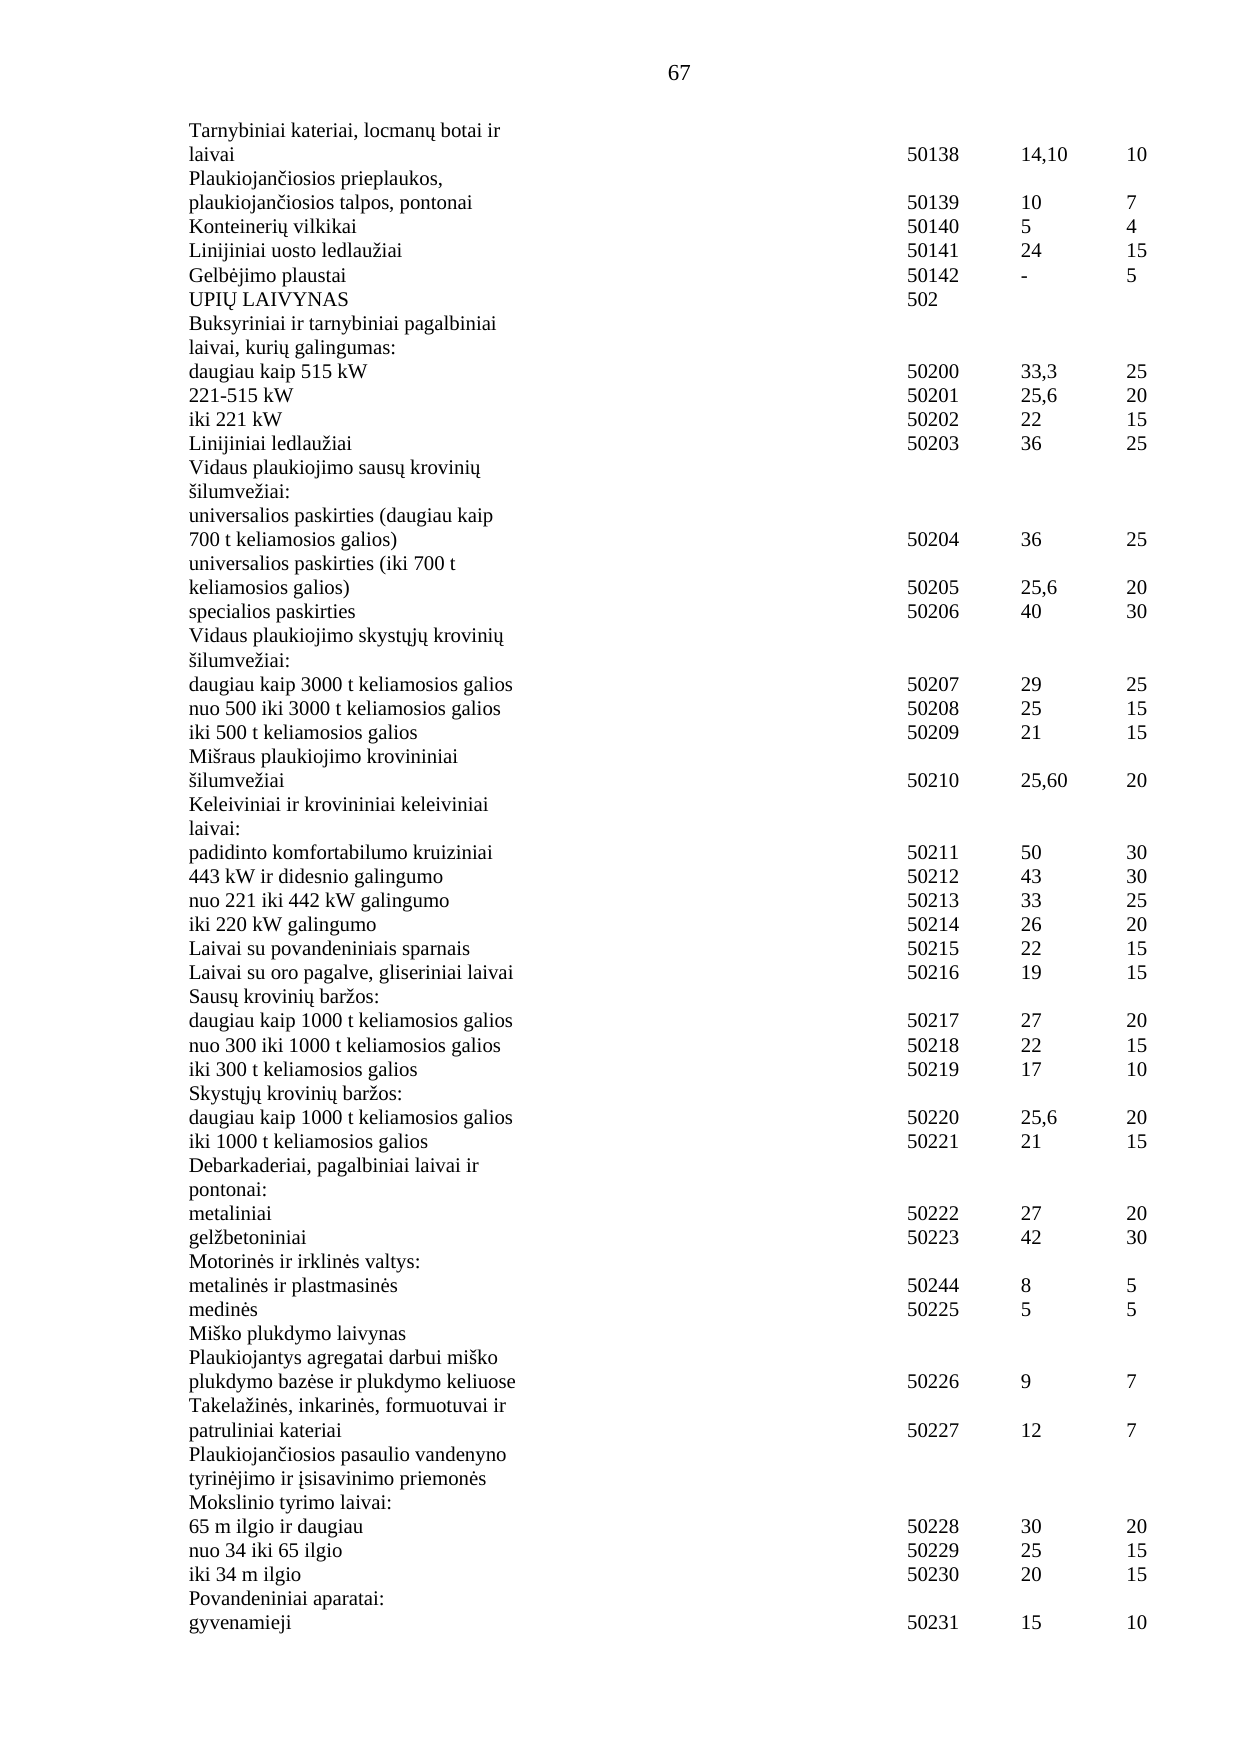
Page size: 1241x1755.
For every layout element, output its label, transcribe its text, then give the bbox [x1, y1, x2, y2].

table_cell [896, 551, 1009, 575]
table_cell [1115, 1345, 1181, 1369]
table_cell 10 [1115, 1610, 1181, 1634]
table_cell 25 [1009, 696, 1115, 720]
table_cell gelžbetoniniai [177, 1225, 896, 1249]
table_cell [896, 118, 1009, 142]
table_cell patruliniai kateriai [177, 1418, 896, 1442]
table_cell [896, 1321, 1009, 1345]
table_cell plaukiojančiosios talpos, pontonai [177, 190, 896, 214]
table_cell [1009, 1321, 1115, 1345]
table_cell 30 [1115, 1225, 1181, 1249]
table_cell 25,6 [1009, 1105, 1115, 1129]
table_cell [896, 455, 1009, 479]
table_cell 12 [1009, 1418, 1115, 1442]
table_cell Plaukiojantys agregatai darbui miško [177, 1345, 896, 1369]
table_cell 20 [1115, 575, 1181, 599]
table_cell [1009, 551, 1115, 575]
table_cell 15 [1115, 960, 1181, 984]
table_cell 50218 [896, 1033, 1009, 1057]
table_cell 9 [1009, 1369, 1115, 1393]
table_cell [1115, 1394, 1181, 1417]
table_cell 50203 [896, 431, 1009, 455]
table_cell [896, 984, 1009, 1008]
table_cell Mišraus plaukiojimo krovininiai [177, 744, 896, 768]
table_cell plukdymo bazėse ir plukdymo keliuose [177, 1369, 896, 1393]
table_cell 29 [1009, 672, 1115, 696]
table_cell 50139 [896, 190, 1009, 214]
table_cell 20 [1009, 1562, 1115, 1586]
table_cell Povandeniniai aparatai: [177, 1586, 896, 1610]
table_cell UPIŲ LAIVYNAS [177, 287, 896, 311]
table_cell 15 [1115, 696, 1181, 720]
table_cell 33 [1009, 888, 1115, 912]
table_cell Mokslinio tyrimo laivai: [177, 1490, 896, 1514]
table_cell [1009, 287, 1115, 311]
table_cell 15 [1115, 1538, 1181, 1562]
table_cell laivai [177, 142, 896, 166]
table_cell Miško plukdymo laivynas [177, 1321, 896, 1345]
table_cell 43 [1009, 864, 1115, 888]
table_cell 15 [1115, 407, 1181, 431]
table_cell 22 [1009, 407, 1115, 431]
table_cell 15 [1009, 1610, 1115, 1634]
table_cell [1009, 648, 1115, 672]
table_cell padidinto komfortabilumo kruiziniai [177, 840, 896, 864]
table_cell [1009, 984, 1115, 1008]
table_cell 25 [1115, 672, 1181, 696]
table_cell 50205 [896, 575, 1009, 599]
table_cell [1115, 1177, 1181, 1201]
table_cell 42 [1009, 1225, 1115, 1249]
table_cell 30 [1115, 840, 1181, 864]
table_cell 5 [1115, 263, 1181, 287]
table_cell 20 [1115, 1201, 1181, 1225]
table_cell 10 [1115, 1057, 1181, 1081]
table_cell metalinės ir plastmasinės [177, 1273, 896, 1297]
table_cell 25 [1115, 359, 1181, 383]
table_cell [896, 1586, 1009, 1610]
table_cell 20 [1115, 1009, 1181, 1032]
table_cell pontonai: [177, 1177, 896, 1201]
table_cell 50214 [896, 912, 1009, 936]
table_cell 25 [1115, 431, 1181, 455]
table_cell [1115, 455, 1181, 479]
table_cell [1009, 1490, 1115, 1514]
table_cell 20 [1115, 1105, 1181, 1129]
table_cell [1115, 118, 1181, 142]
table_cell [896, 1490, 1009, 1514]
table_cell 27 [1009, 1201, 1115, 1225]
table_cell 50231 [896, 1610, 1009, 1634]
table_cell [1009, 311, 1115, 335]
table_cell 5 [1115, 1273, 1181, 1297]
table_cell daugiau kaip 1000 t keliamosios galios [177, 1105, 896, 1129]
table_cell 15 [1115, 1562, 1181, 1586]
table_cell [1115, 1586, 1181, 1610]
table_cell 50227 [896, 1418, 1009, 1442]
table_cell [896, 648, 1009, 672]
table_cell daugiau kaip 3000 t keliamosios galios [177, 672, 896, 696]
table_cell [1009, 1081, 1115, 1105]
table_cell 25,6 [1009, 575, 1115, 599]
table_cell iki 500 t keliamosios galios [177, 720, 896, 744]
table_cell [896, 744, 1009, 768]
table_cell [896, 792, 1009, 816]
table_cell [896, 1345, 1009, 1369]
table_cell 14,10 [1009, 142, 1115, 166]
table_cell 27 [1009, 1009, 1115, 1032]
table_cell Takelažinės, inkarinės, formuotuvai ir [177, 1394, 896, 1417]
table_cell 5 [1115, 1297, 1181, 1321]
table_cell 15 [1115, 720, 1181, 744]
table_cell 50216 [896, 960, 1009, 984]
table_cell 65 m ilgio ir daugiau [177, 1514, 896, 1538]
table_cell Plaukiojančiosios prieplaukos, [177, 166, 896, 190]
table_cell 30 [1115, 864, 1181, 888]
table_cell 26 [1009, 912, 1115, 936]
table_cell 25 [1115, 527, 1181, 551]
table_cell 36 [1009, 431, 1115, 455]
table_cell 25,6 [1009, 383, 1115, 407]
table_cell [1115, 311, 1181, 335]
table_cell universalios paskirties (iki 700 t [177, 551, 896, 575]
table_cell 50215 [896, 936, 1009, 960]
table_cell [1009, 118, 1115, 142]
table_cell 50204 [896, 527, 1009, 551]
table_cell 50220 [896, 1105, 1009, 1129]
table_cell 50210 [896, 768, 1009, 792]
table_cell 50207 [896, 672, 1009, 696]
table_cell 4 [1115, 214, 1181, 238]
table_cell [1115, 1442, 1181, 1466]
table_cell iki 220 kW galingumo [177, 912, 896, 936]
table_cell [1009, 503, 1115, 527]
table_cell 22 [1009, 1033, 1115, 1057]
table_cell 7 [1115, 190, 1181, 214]
table_cell 20 [1115, 768, 1181, 792]
table_cell [1115, 1249, 1181, 1273]
table_cell 25 [1115, 888, 1181, 912]
table_cell [1009, 1177, 1115, 1201]
table_cell Laivai su povandeniniais sparnais [177, 936, 896, 960]
table_cell [896, 503, 1009, 527]
table_cell 221-515 kW [177, 383, 896, 407]
table_cell 50140 [896, 214, 1009, 238]
table_cell laivai: [177, 816, 896, 840]
table_cell laivai, kurių galingumas: [177, 335, 896, 359]
table_cell 5 [1009, 1297, 1115, 1321]
table_cell [1009, 1249, 1115, 1273]
table_cell [1009, 1394, 1115, 1417]
table_cell 15 [1115, 1129, 1181, 1153]
table_cell 21 [1009, 1129, 1115, 1153]
table_cell [896, 624, 1009, 647]
table_cell 10 [1115, 142, 1181, 166]
table_cell nuo 34 iki 65 ilgio [177, 1538, 896, 1562]
table_cell Konteinerių vilkikai [177, 214, 896, 238]
table_cell Debarkaderiai, pagalbiniai laivai ir [177, 1153, 896, 1177]
table_cell 50226 [896, 1369, 1009, 1393]
table_cell 50213 [896, 888, 1009, 912]
table_cell 50138 [896, 142, 1009, 166]
table_cell 22 [1009, 936, 1115, 960]
table_cell [1009, 1586, 1115, 1610]
table_cell 15 [1115, 1033, 1181, 1057]
table_cell gyvenamieji [177, 1610, 896, 1634]
table_cell [1009, 479, 1115, 503]
table_cell 50206 [896, 599, 1009, 623]
table_cell [896, 1249, 1009, 1273]
table_cell [1115, 1321, 1181, 1345]
table_cell 700 t keliamosios galios) [177, 527, 896, 551]
table_cell Laivai su oro pagalve, gliseriniai laivai [177, 960, 896, 984]
table_cell 50222 [896, 1201, 1009, 1225]
table_cell 15 [1115, 936, 1181, 960]
table_cell - [1009, 263, 1115, 287]
table_cell 50228 [896, 1514, 1009, 1538]
table_cell 7 [1115, 1418, 1181, 1442]
table_cell Vidaus plaukiojimo skystųjų krovinių [177, 624, 896, 647]
table_cell Gelbėjimo plaustai [177, 263, 896, 287]
table_cell 502 [896, 287, 1009, 311]
table_cell [1009, 816, 1115, 840]
table_cell 50142 [896, 263, 1009, 287]
table_cell šilumvežiai [177, 768, 896, 792]
table_cell Sausų krovinių baržos: [177, 984, 896, 1008]
table_cell [1009, 166, 1115, 190]
table_cell Linijiniai uosto ledlaužiai [177, 239, 896, 262]
table_cell Buksyriniai ir tarnybiniai pagalbiniai [177, 311, 896, 335]
table_cell 25,60 [1009, 768, 1115, 792]
table_cell Motorinės ir irklinės valtys: [177, 1249, 896, 1273]
table_cell [1115, 1490, 1181, 1514]
table_cell [1009, 335, 1115, 359]
table_cell [896, 1177, 1009, 1201]
table_cell [1115, 166, 1181, 190]
table_cell tyrinėjimo ir įsisavinimo priemonės [177, 1466, 896, 1490]
table_cell universalios paskirties (daugiau kaip [177, 503, 896, 527]
table_cell [1115, 1081, 1181, 1105]
table_cell 17 [1009, 1057, 1115, 1081]
table_cell 50221 [896, 1129, 1009, 1153]
table_cell 20 [1115, 912, 1181, 936]
table_cell [1115, 624, 1181, 647]
table_cell [1009, 744, 1115, 768]
table_cell 7 [1115, 1369, 1181, 1393]
table_cell [1115, 503, 1181, 527]
table_cell [1009, 1345, 1115, 1369]
table_cell 50201 [896, 383, 1009, 407]
table_cell [1009, 624, 1115, 647]
table_cell [1115, 1153, 1181, 1177]
table_cell [896, 816, 1009, 840]
table_cell 50209 [896, 720, 1009, 744]
table_cell [1009, 455, 1115, 479]
table_cell 25 [1009, 1538, 1115, 1562]
table_cell [1115, 984, 1181, 1008]
table_cell [896, 479, 1009, 503]
table_cell Linijiniai ledlaužiai [177, 431, 896, 455]
table_cell keliamosios galios) [177, 575, 896, 599]
table_cell [1115, 1466, 1181, 1490]
table_cell 8 [1009, 1273, 1115, 1297]
table_cell Tarnybiniai kateriai, locmanų botai ir [177, 118, 896, 142]
table_cell [1115, 479, 1181, 503]
table_cell nuo 221 iki 442 kW galingumo [177, 888, 896, 912]
table_cell iki 300 t keliamosios galios [177, 1057, 896, 1081]
table_cell [896, 1394, 1009, 1417]
table_cell specialios paskirties [177, 599, 896, 623]
table_cell 50230 [896, 1562, 1009, 1586]
table_cell 30 [1115, 599, 1181, 623]
table_cell [896, 1442, 1009, 1466]
table_cell 5 [1009, 214, 1115, 238]
table_cell medinės [177, 1297, 896, 1321]
table_cell 50 [1009, 840, 1115, 864]
table_cell [896, 1153, 1009, 1177]
table_cell 21 [1009, 720, 1115, 744]
table_cell iki 1000 t keliamosios galios [177, 1129, 896, 1153]
table_cell [1115, 551, 1181, 575]
table_cell [1115, 335, 1181, 359]
table_cell 20 [1115, 1514, 1181, 1538]
table_cell 50219 [896, 1057, 1009, 1081]
table_cell šilumvežiai: [177, 479, 896, 503]
table_cell 50225 [896, 1297, 1009, 1321]
table_cell Skystųjų krovinių baržos: [177, 1081, 896, 1105]
table_cell 30 [1009, 1514, 1115, 1538]
table_cell 50244 [896, 1273, 1009, 1297]
table_cell 443 kW ir didesnio galingumo [177, 864, 896, 888]
table_cell [896, 311, 1009, 335]
table_cell [896, 1466, 1009, 1490]
table_cell [1115, 287, 1181, 311]
table_cell [896, 335, 1009, 359]
table_cell nuo 300 iki 1000 t keliamosios galios [177, 1033, 896, 1057]
table_cell 50141 [896, 239, 1009, 262]
table_cell 24 [1009, 239, 1115, 262]
table_cell [1009, 1442, 1115, 1466]
table_cell nuo 500 iki 3000 t keliamosios galios [177, 696, 896, 720]
table_cell 40 [1009, 599, 1115, 623]
table_cell 50200 [896, 359, 1009, 383]
table_cell daugiau kaip 1000 t keliamosios galios [177, 1009, 896, 1032]
table_cell Vidaus plaukiojimo sausų krovinių [177, 455, 896, 479]
table_cell 36 [1009, 527, 1115, 551]
table_cell 50208 [896, 696, 1009, 720]
table_cell iki 221 kW [177, 407, 896, 431]
table_cell 50212 [896, 864, 1009, 888]
table_cell 50229 [896, 1538, 1009, 1562]
table_cell [896, 166, 1009, 190]
table_cell 33,3 [1009, 359, 1115, 383]
table_cell [1115, 744, 1181, 768]
table_cell 50202 [896, 407, 1009, 431]
table_cell daugiau kaip 515 kW [177, 359, 896, 383]
table_cell 50217 [896, 1009, 1009, 1032]
table_cell [1009, 1153, 1115, 1177]
table_cell šilumvežiai: [177, 648, 896, 672]
table_cell iki 34 m ilgio [177, 1562, 896, 1586]
table_cell 50223 [896, 1225, 1009, 1249]
table_cell [1115, 792, 1181, 816]
table_cell [1115, 648, 1181, 672]
table_cell [1009, 1466, 1115, 1490]
table_cell 50211 [896, 840, 1009, 864]
table_cell [1009, 792, 1115, 816]
table_cell 15 [1115, 239, 1181, 262]
table_cell 20 [1115, 383, 1181, 407]
table_cell [896, 1081, 1009, 1105]
table_cell [1115, 816, 1181, 840]
table_cell metaliniai [177, 1201, 896, 1225]
table_cell 19 [1009, 960, 1115, 984]
table_cell 10 [1009, 190, 1115, 214]
table_cell Plaukiojančiosios pasaulio vandenyno [177, 1442, 896, 1466]
table_cell Keleiviniai ir krovininiai keleiviniai [177, 792, 896, 816]
